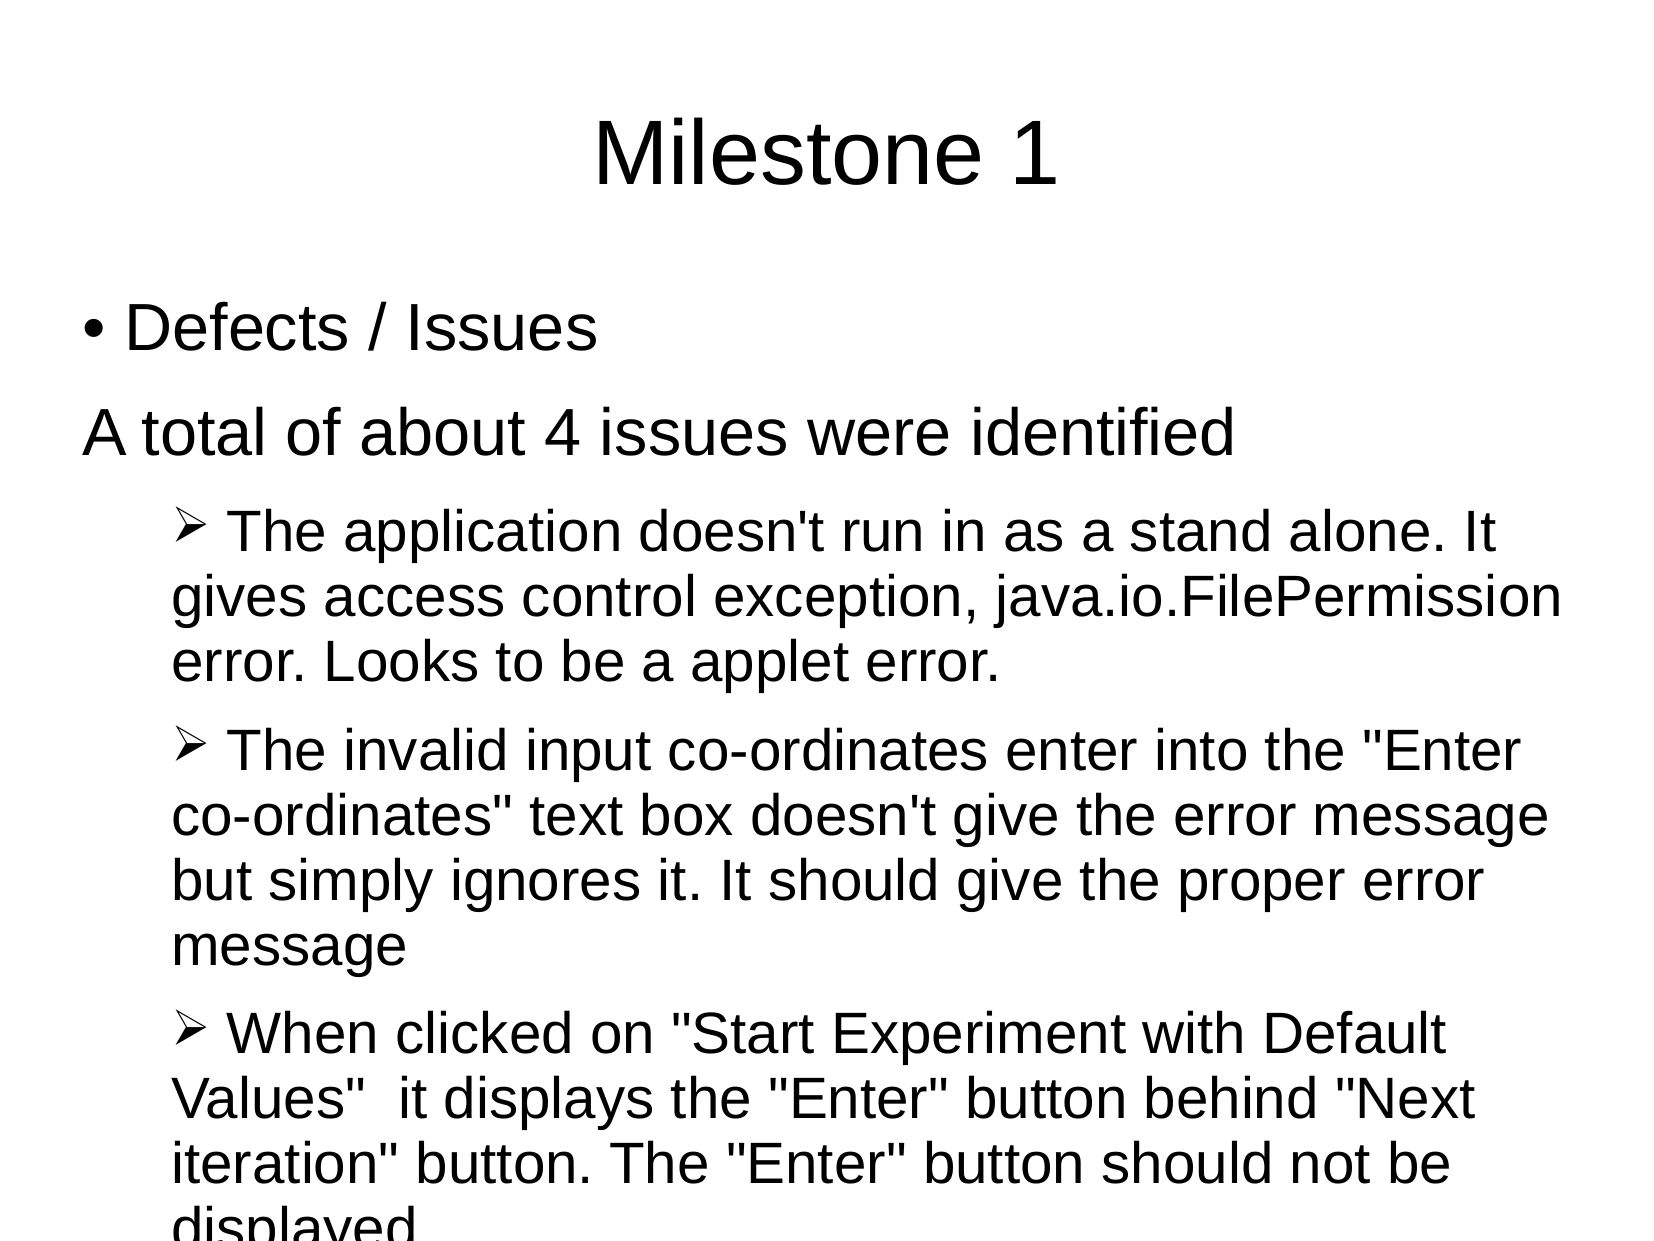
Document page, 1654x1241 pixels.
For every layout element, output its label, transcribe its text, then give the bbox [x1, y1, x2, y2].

title Milestone 1 [82, 49, 1571, 257]
list • Defects / Issues A total of about 4 issues were identified The application doesn't run in as a stand alone. It gives access control exception, java.io.FilePermission error. Looks to be a applet error. The invalid input co-ordinates enter into the "Enter co-ordinates" text box doesn't give the error message but simply ignores it. It should give the proper error message When clicked on "Start Experiment with Default Values" it displays the "Enter" button behind "Next iteration" button. The "Enter" button should not be displayed. The page doesn't refresh when experiment starts with the Default Values [82, 290, 1571, 1010]
